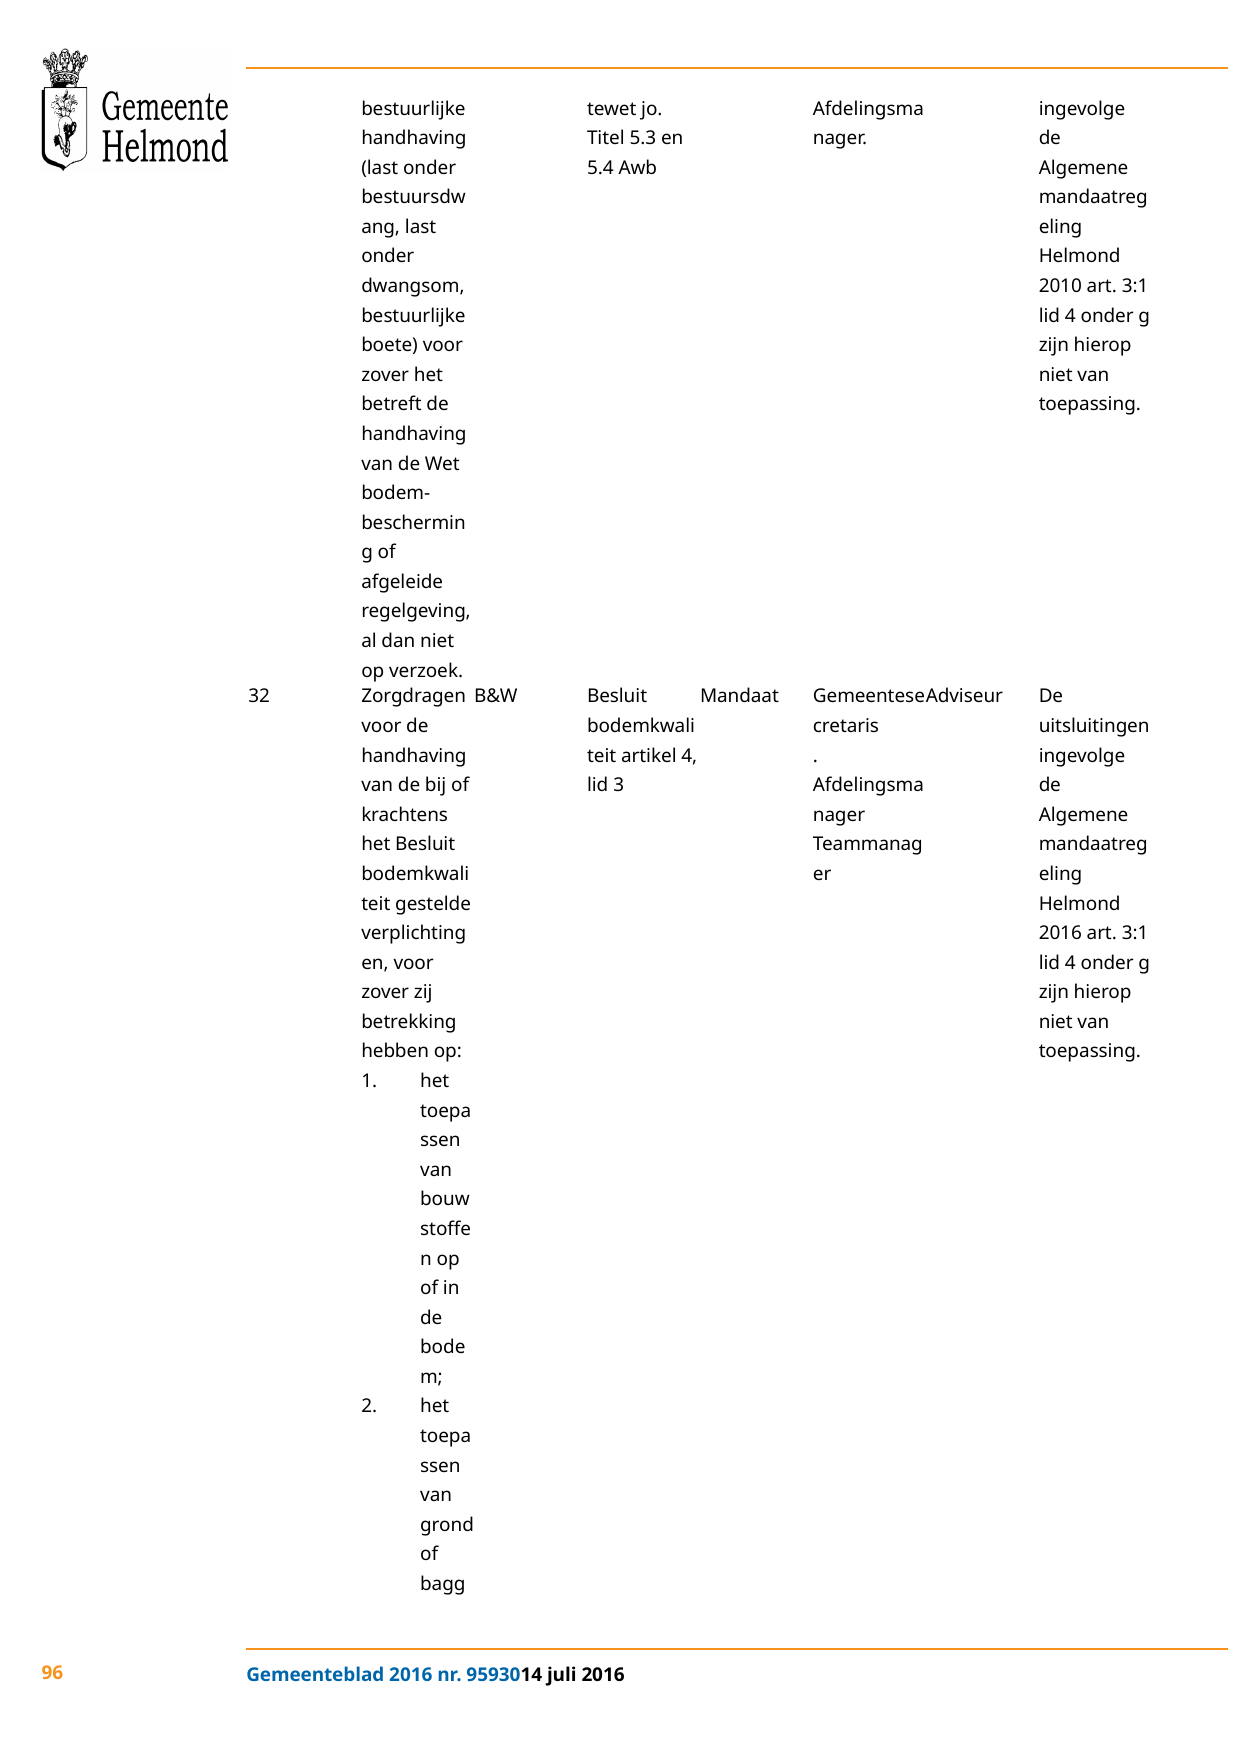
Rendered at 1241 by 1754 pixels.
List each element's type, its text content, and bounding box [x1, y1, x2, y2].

table_cell Afdelingsmanager. [813, 95, 926, 683]
table_cell ingevolge de Algemene mandaatregeling Helmond 2010 art. 3:1 lid 4 onder g zijn hierop niet van toepassing. [1039, 95, 1152, 683]
table_cell Besluit bodemkwaliteit artikel 4, lid 3 [587, 683, 700, 1596]
table_cell 32 [248, 683, 361, 1596]
table_cell [700, 95, 813, 683]
table_cell bestuurlijke handhaving (last onder bestuursdwang, last onder dwangsom, bestuurlijke boete) voor zover het betreft de hand­having van de Wet bodem­bescherming of afgeleide regelgeving, al dan niet op verzoek. [361, 95, 474, 683]
table_cell [926, 95, 1038, 683]
table_cell Zorgdragen voor de handhaving van de bij of krachtens het Besluit bodemkwaliteit gestelde verplichtingen, voor zover zij betrekking hebben op: het toepassen van bouwstoffen op of in de bodem; het toepassen van grond of bagg [361, 683, 474, 1596]
table_cell B&W [474, 683, 587, 1596]
table_cell Adviseur [926, 683, 1038, 1596]
table_cell [474, 95, 587, 683]
picture [41, 47, 231, 172]
table_cell Mandaat [700, 683, 813, 1596]
table_cell [248, 95, 361, 683]
table_cell De uitsluitingen ingevolge de Algemene mandaatregeling Helmond 2016 art. 3:1 lid 4 onder g zijn hierop niet van toepassing. [1039, 683, 1152, 1596]
table_cell Gemeentesecretaris . Afdelingsmanager Teammanager [813, 683, 926, 1596]
table_cell tewet jo. Titel 5.3 en 5.4 Awb [587, 95, 700, 683]
